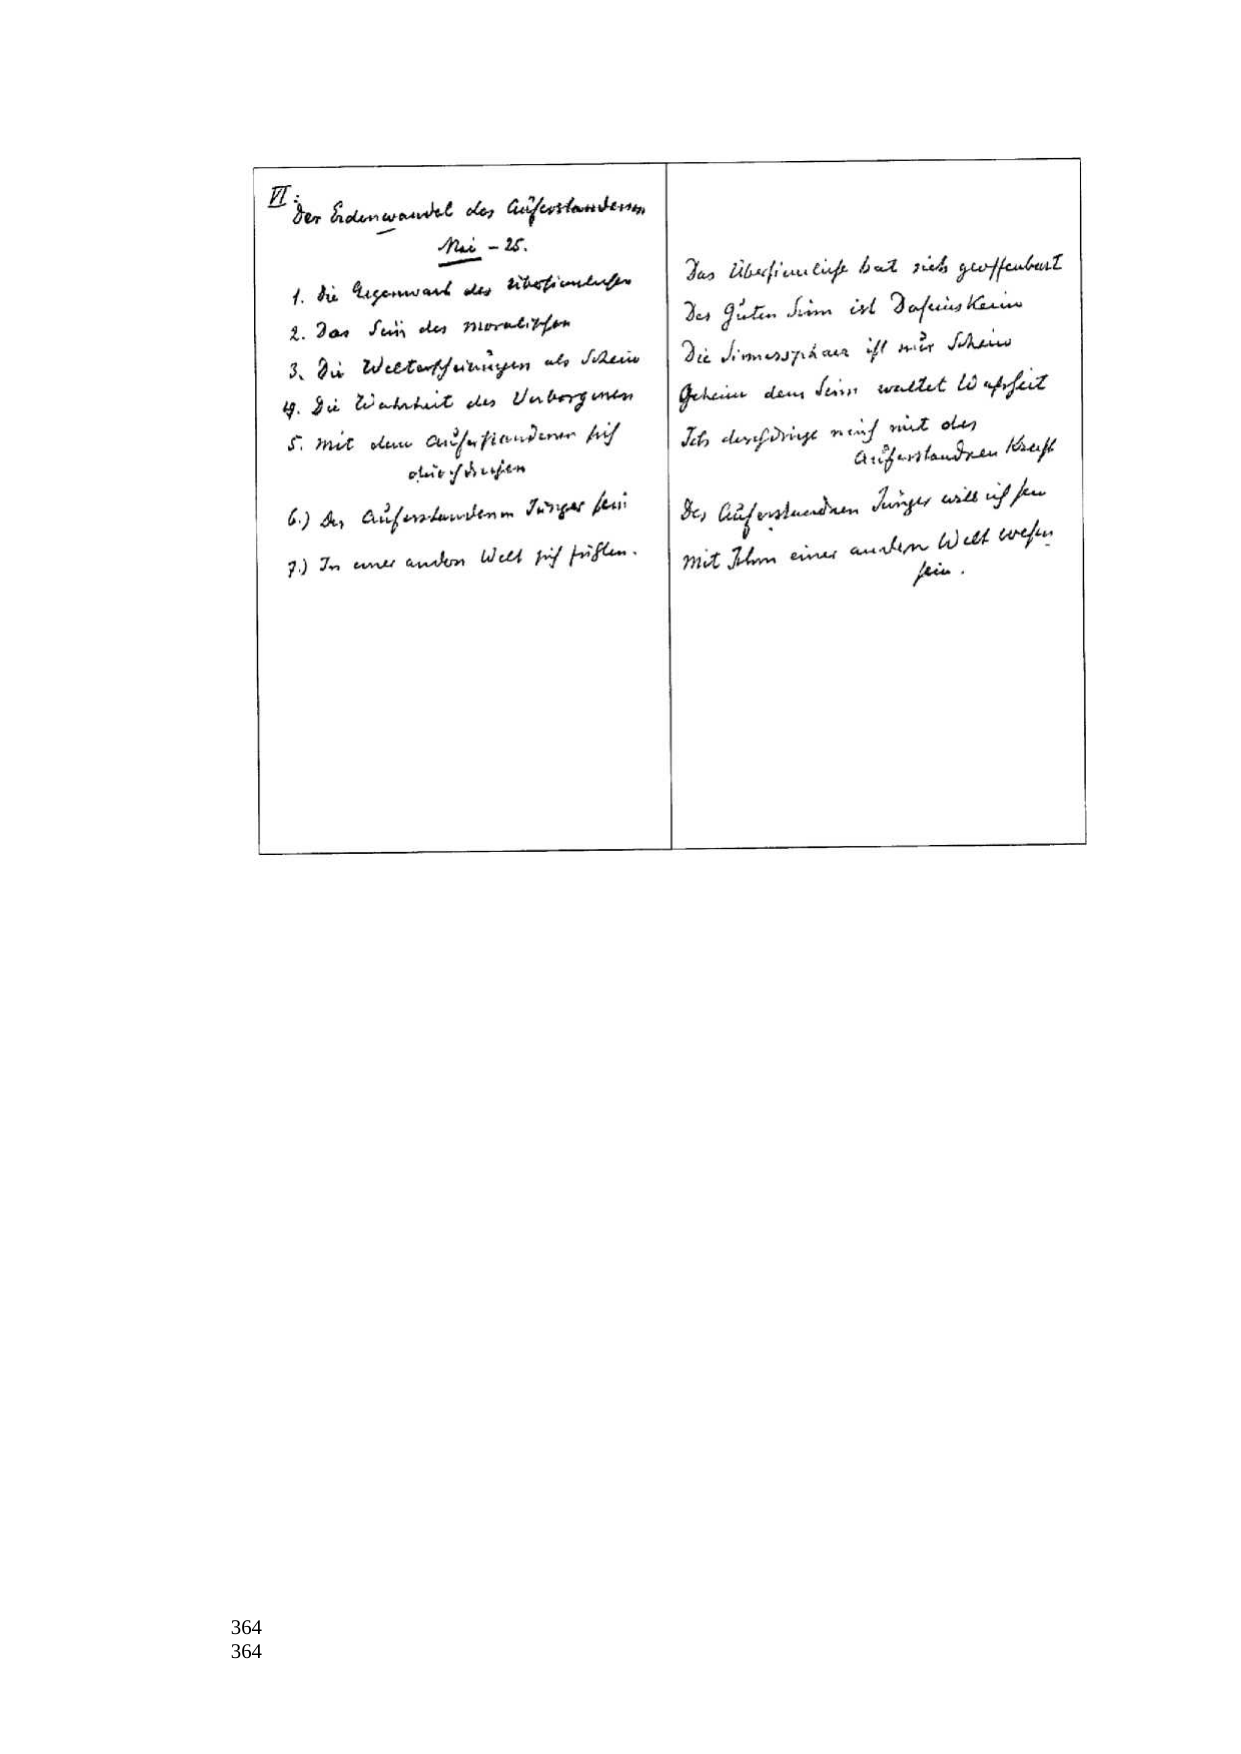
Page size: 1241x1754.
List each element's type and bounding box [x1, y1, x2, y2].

picture [230, 149, 1101, 867]
